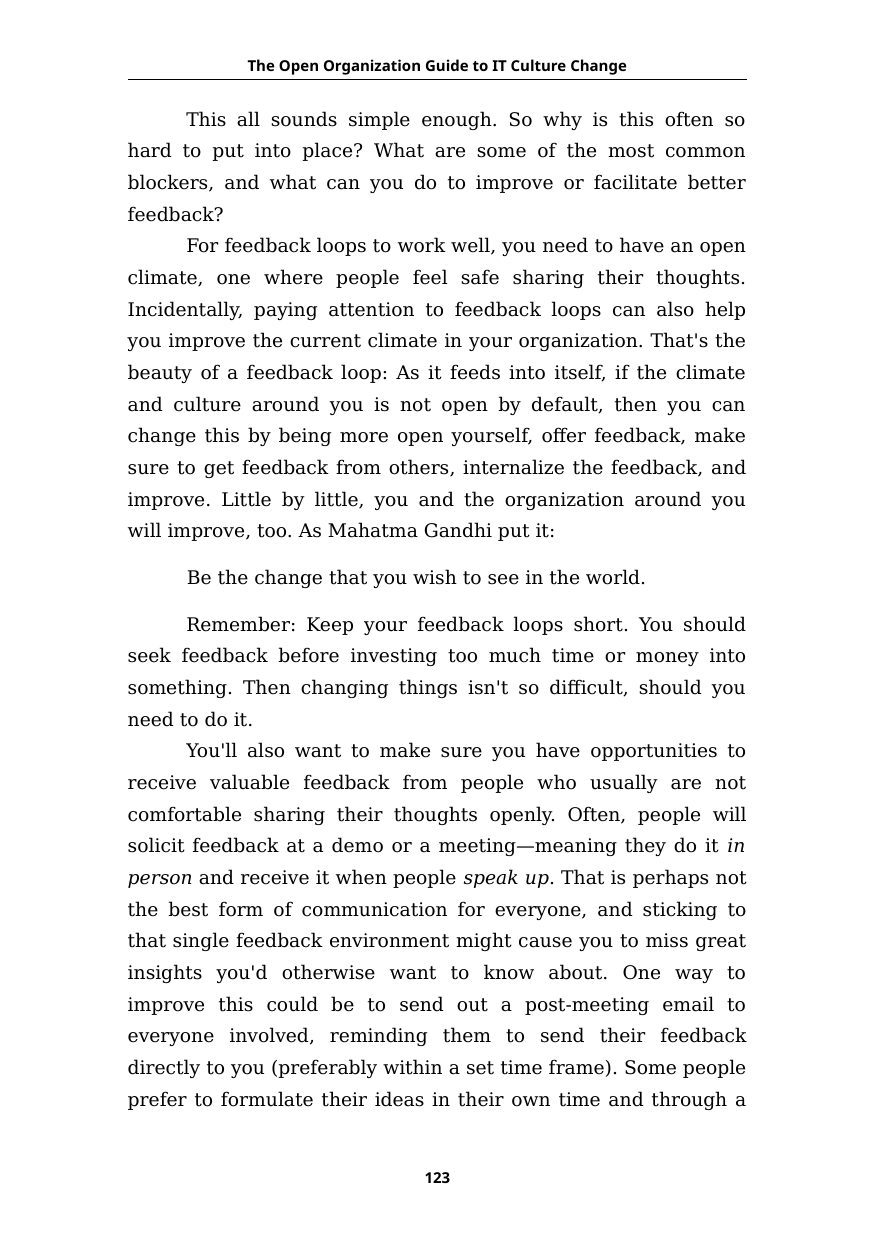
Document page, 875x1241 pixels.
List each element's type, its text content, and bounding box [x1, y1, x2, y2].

text You'll also want to make sure you have opportunities to receive valuable feedback from people who usually are not comfortable sharing their thoughts openly. Often, people will solicit feedback at a demo or a meeting—meaning they do it in person and receive it when people speak up. That is perhaps not the best form of communication for everyone, and sticking to that single feedback environment might cause you to miss great insights you'd otherwise want to know about. One way to improve this could be to send out a post-meeting email to everyone involved, reminding them to send their feedback directly to you (preferably within a set time frame). Some people prefer to formulate their ideas in their own time and through a [127, 740, 747, 1111]
text For feedback loops to work well, you need to have an open climate, one where people feel safe sharing their thoughts. Incidentally, paying attention to feedback loops can also help you improve the current climate in your organization. That's the beauty of a feedback loop: As it feeds into itself, if the climate and culture around you is not open by default, then you can change this by being more open yourself, offer feedback, make sure to get feedback from others, internalize the feedback, and improve. Little by little, you and the organization around you will improve, too. As Mahatma Gandhi put it: [127, 235, 747, 542]
text Be the change that you wish to see in the world. [187, 567, 688, 589]
text Remember: Keep your feedback loops short. You should seek feedback before investing too much time or money into something. Then changing things isn't so difficult, should you need to do it. [127, 614, 747, 731]
text This all sounds simple enough. So why is this often so hard to put into place? What are some of the most common blockers, and what can you do to improve or facilitate better feedback? [127, 109, 747, 226]
